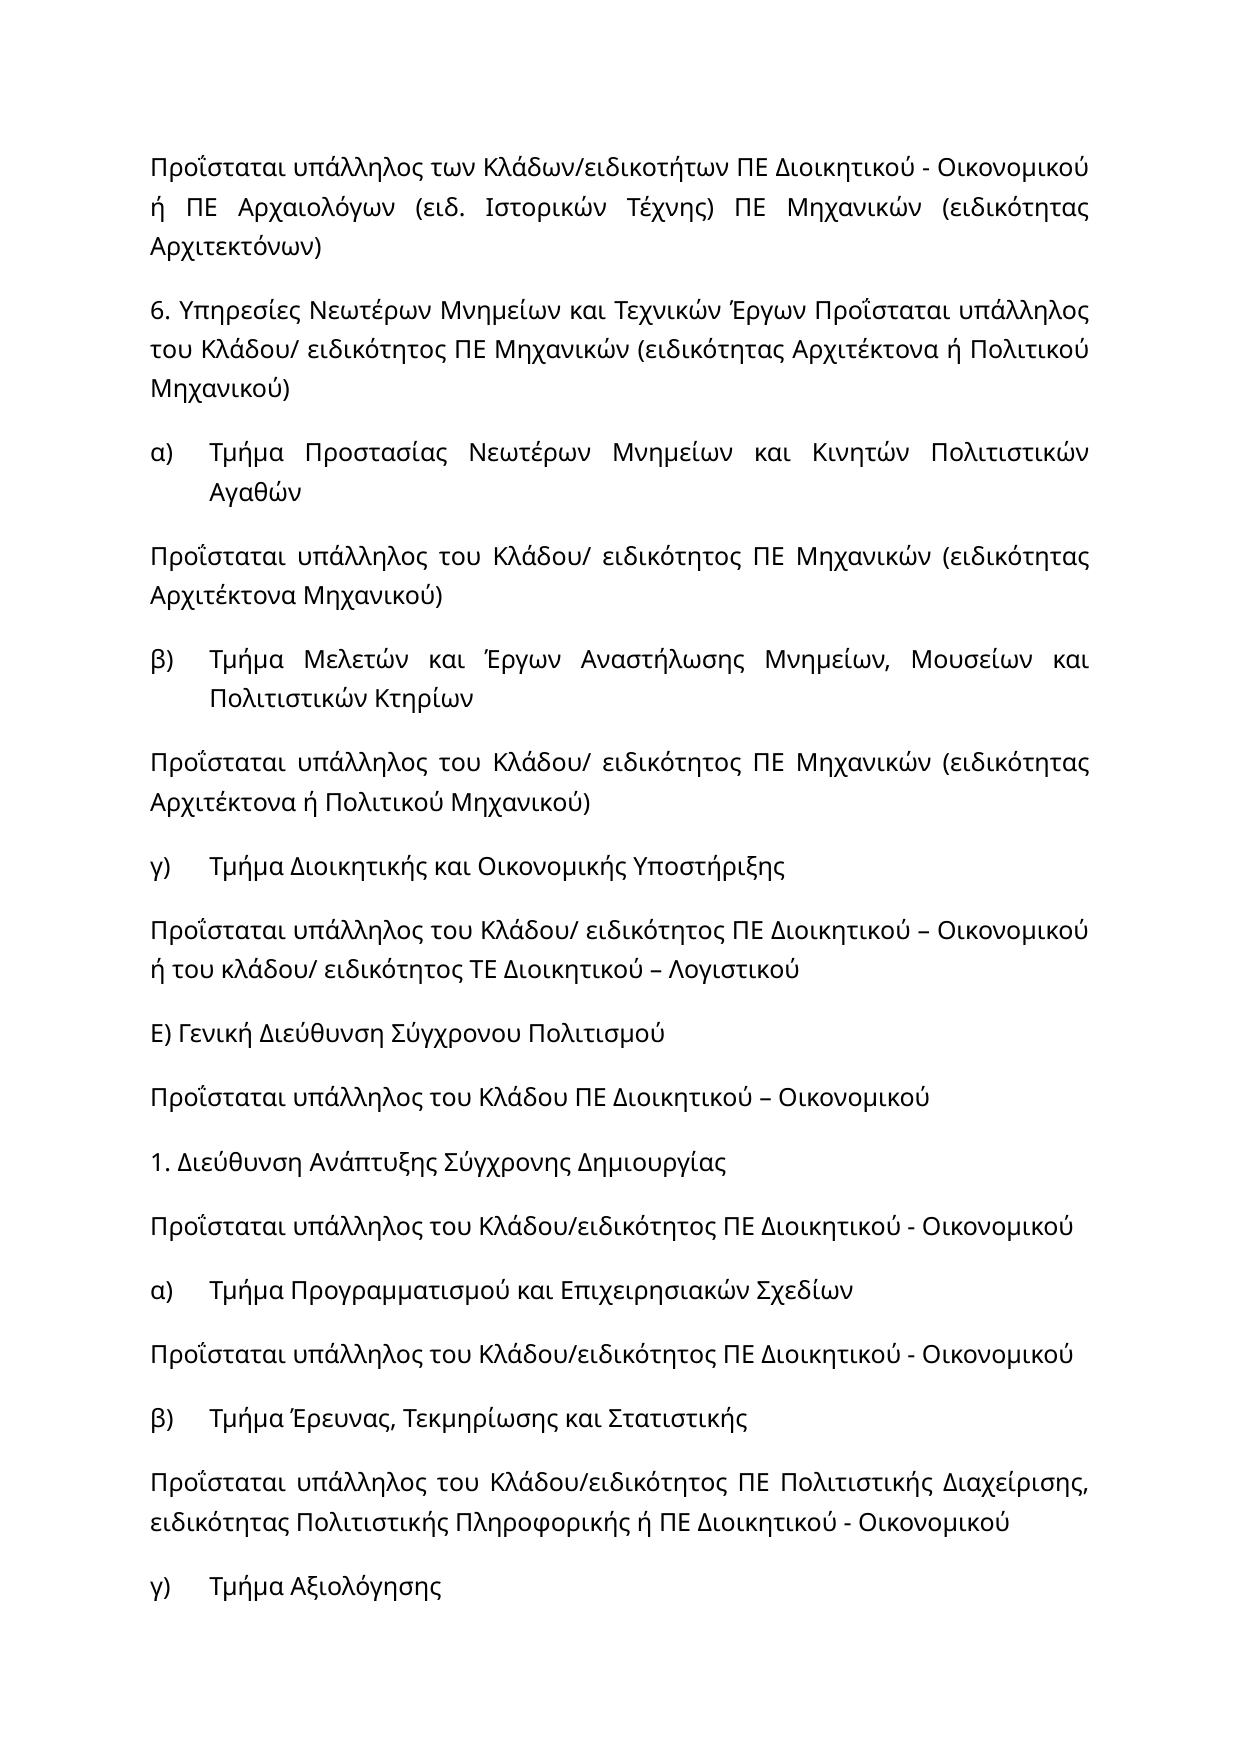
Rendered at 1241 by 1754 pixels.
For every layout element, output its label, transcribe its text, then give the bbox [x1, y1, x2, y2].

list α) Τμήμα Προγραμματισμού και Επιχειρησιακών Σχεδίων [150, 1272, 1090, 1307]
text Προΐσταται υπάλληλος του Κλάδου ΠΕ Διοικητικού – Οικονομικού [150, 1080, 1090, 1114]
text Προΐσταται υπάλληλος του Κλάδου/ειδικότητος ΠΕ Διοικητικού - Οικονομικού [150, 1337, 1090, 1371]
list α) Τμήμα Προστασίας Νεωτέρων Μνημείων και Κινητών Πολιτιστικών Αγαθών [150, 435, 1090, 508]
list γ) Τμήμα Αξιολόγησης [150, 1568, 1090, 1602]
text Προΐσταται υπάλληλος του Κλάδου/ ειδικότητος ΠΕ Μηχανικών (ειδικότητας Αρχιτέκτονα Μηχανικού) [150, 538, 1090, 612]
list γ) Τμήμα Διοικητικής και Οικονομικής Υποστήριξης [150, 848, 1090, 882]
text Ε) Γενική Διεύθυνση Σύγχρονου Πολιτισμού [150, 1016, 1090, 1050]
text Προΐσταται υπάλληλος του Κλάδου/ειδικότητος ΠΕ Πολιτιστικής Διαχείρισης, ειδικότητας Πολιτιστικής Πληροφορικής ή ΠΕ Διοικητικού - Οικονομικού [150, 1465, 1090, 1538]
text Προΐσταται υπάλληλος του Κλάδου/ ειδικότητος ΠΕ Διοικητικού – Οικονομικού ή του κλάδου/ ειδικότητος ΤΕ Διοικητικού – Λογιστικού [150, 912, 1090, 986]
text Προΐσταται υπάλληλος των Κλάδων/ειδικοτήτων ΠΕ Διοικητικού - Οικονομικού ή ΠΕ Αρχαιολόγων (ειδ. Ιστορικών Τέχνης) ΠΕ Μηχανικών (ειδικότητας Αρχιτεκτόνων) [150, 150, 1090, 262]
text 6. Υπηρεσίες Νεωτέρων Μνημείων και Τεχνικών Έργων Προΐσταται υπάλληλος του Κλάδου/ ειδικότητος ΠΕ Μηχανικών (ειδικότητας Αρχιτέκτονα ή Πολιτικού Μηχανικού) [150, 292, 1090, 405]
text Προΐσταται υπάλληλος του Κλάδου/ ειδικότητος ΠΕ Μηχανικών (ειδικότητας Αρχιτέκτονα ή Πολιτικού Μηχανικού) [150, 745, 1090, 818]
list β) Τμήμα Μελετών και Έργων Αναστήλωσης Μνημείων, Μουσείων και Πολιτιστικών Κτηρίων [150, 642, 1090, 715]
list β) Τμήμα Έρευνας, Τεκμηρίωσης και Στατιστικής [150, 1401, 1090, 1435]
text 1. Διεύθυνση Ανάπτυξης Σύγχρονης Δημιουργίας [150, 1144, 1090, 1178]
text Προΐσταται υπάλληλος του Κλάδου/ειδικότητος ΠΕ Διοικητικού - Οικονομικού [150, 1208, 1090, 1242]
